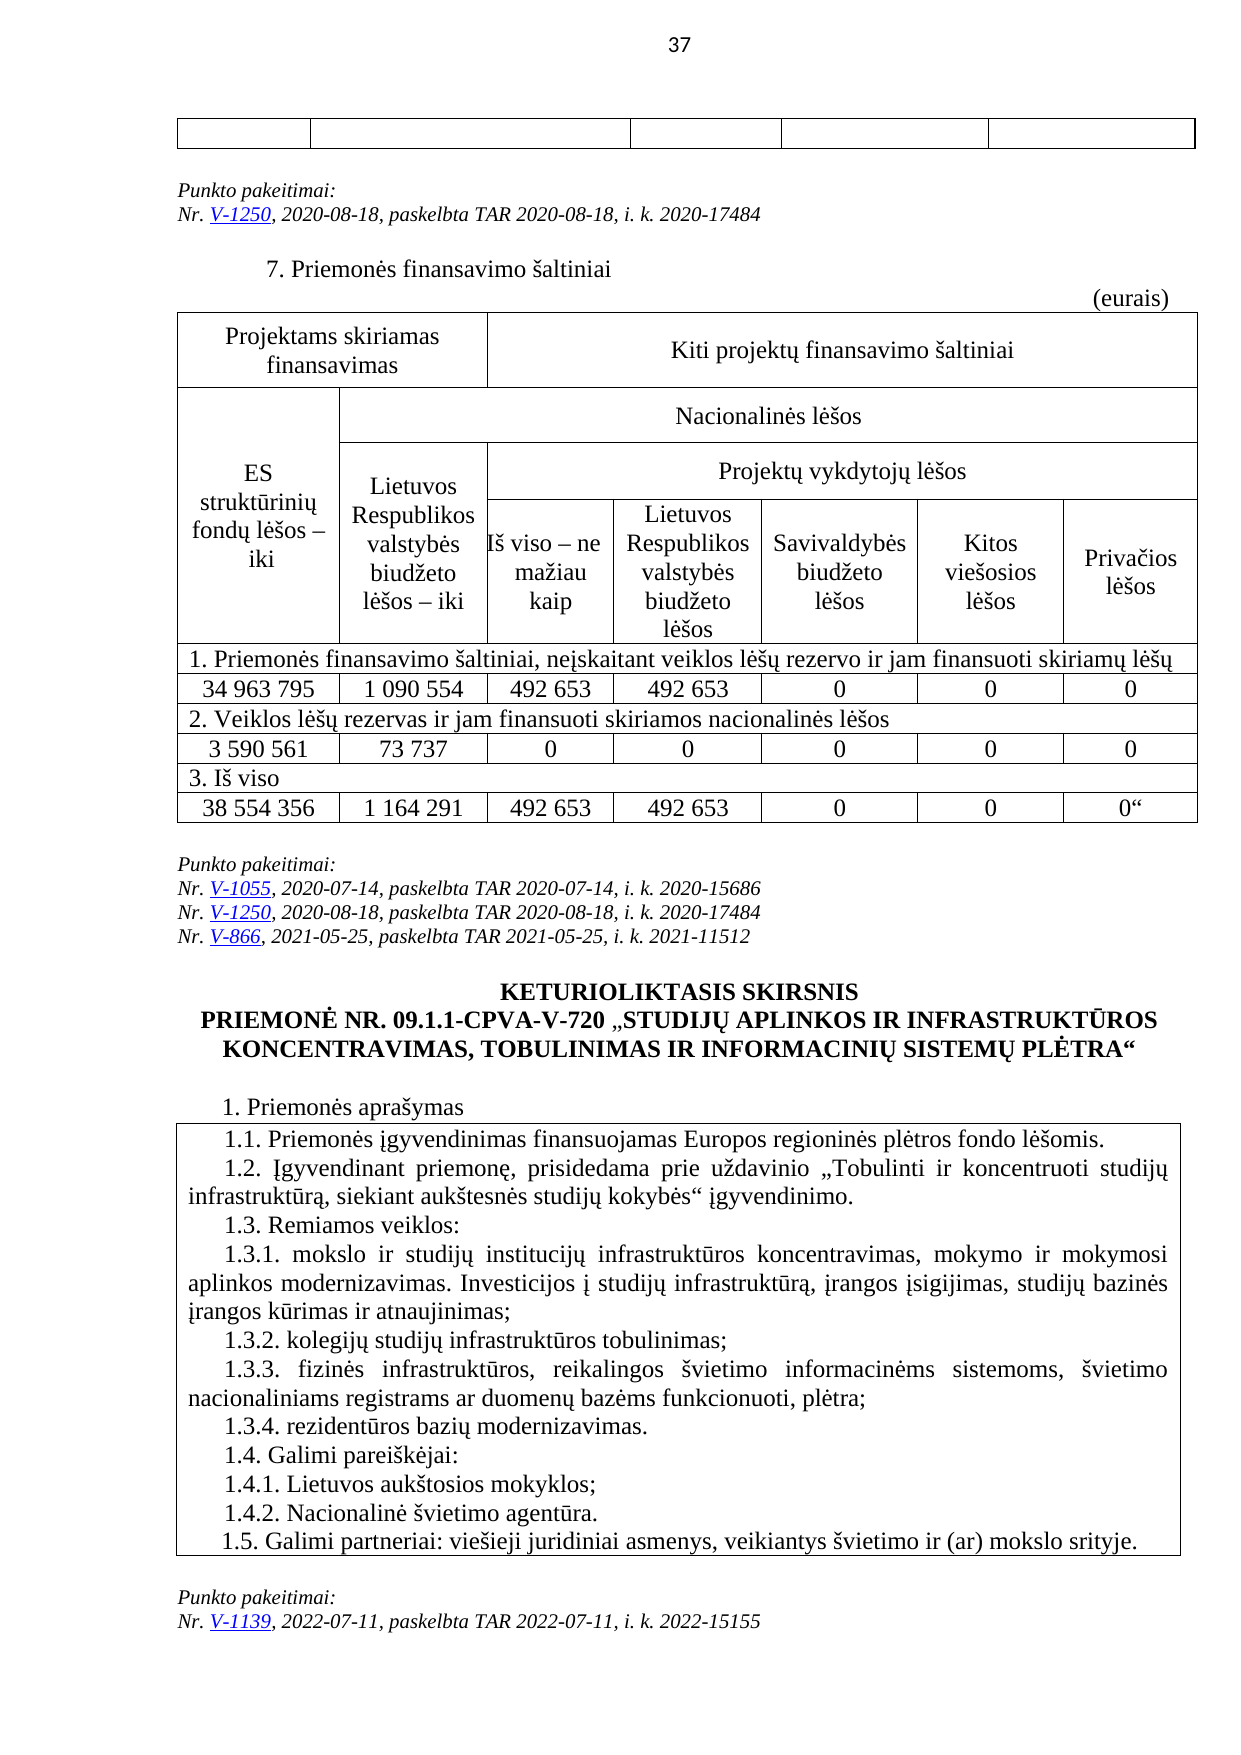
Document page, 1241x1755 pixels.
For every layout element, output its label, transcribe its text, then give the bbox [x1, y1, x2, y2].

text Nr. V-1139, 2022-07-11, paskelbta TAR 2022-07-11, i. k. 2022-15155 [177, 1609, 1181, 1633]
table_cell 0 [762, 674, 917, 703]
table_cell [989, 119, 1194, 148]
table_cell 0 [762, 793, 917, 822]
table_cell 492 653 [488, 674, 613, 703]
table_cell 3. Iš viso [178, 764, 1197, 792]
table_cell Nacionalinės lėšos [340, 388, 1197, 442]
table_cell 1.4. Galimi pareiškėjai: 1.4.1. Lietuvos aukštosios mokyklos; 1.4.2. Nacionalinė švietimo agentūra. [177, 1440, 1180, 1526]
table_cell Savivaldybės biudžeto lėšos [762, 500, 917, 643]
table_cell 3 590 561 [178, 734, 339, 762]
table_cell Projektų vykdytojų lėšos [488, 443, 1197, 498]
text PRIEMONĖ NR. 09.1.1-CPVA-V-720 „STUDIJŲ APLINKOS IR INFRASTRUKTŪROS KONCENTRAVIMAS, TOBULINIMAS IR INFORMACINIŲ SISTEMŲ PLĖTRA“ [177, 1006, 1181, 1063]
table_cell 492 653 [614, 674, 761, 703]
table_cell [311, 119, 630, 148]
table_cell 0 [488, 734, 613, 762]
text (eurais) [927, 283, 1181, 312]
table_cell [178, 119, 310, 148]
text Punkto pakeitimai: [177, 178, 1181, 202]
table_cell 38 554 356 [178, 793, 339, 822]
table_cell [782, 119, 988, 148]
table_cell 34 963 795 [178, 674, 339, 703]
table_cell 0 [1064, 734, 1197, 762]
table_cell 1. Priemonės finansavimo šaltiniai, neįskaitant veiklos lėšų rezervo ir jam finansuoti skiriamų lėšų [178, 644, 1197, 673]
table_cell 492 653 [488, 793, 613, 822]
table_cell 0 [762, 734, 917, 762]
text Nr. V-1055, 2020-07-14, paskelbta TAR 2020-07-14, i. k. 2020-15686 [177, 876, 1181, 900]
table_cell 492 653 [614, 793, 761, 822]
table_cell 0 [918, 793, 1063, 822]
table_cell 1 164 291 [340, 793, 487, 822]
text Nr. V-1250, 2020-08-18, paskelbta TAR 2020-08-18, i. k. 2020-17484 [177, 900, 1181, 924]
table_cell 0 [918, 734, 1063, 762]
table_header 1.1. Priemonės įgyvendinimas finansuojamas Europos regioninės plėtros fondo lėšomis. [177, 1124, 1180, 1153]
text 1. Priemonės aprašymas [177, 1092, 1181, 1121]
text Nr. V-866, 2021-05-25, paskelbta TAR 2021-05-25, i. k. 2021-11512 [177, 924, 1181, 948]
table_cell Iš viso – ne mažiau kaip [488, 500, 613, 643]
table_cell 1.2. Įgyvendinant priemonę, prisidedama prie uždavinio „Tobulinti ir koncentruoti studijų infrastruktūrą, siekiant aukštesnės studijų kokybės“ įgyvendinimo. [177, 1153, 1180, 1210]
table_cell ES struktūrinių fondų lėšos – iki [178, 388, 339, 643]
table_cell Lietuvos Respublikos valstybės biudžeto lėšos – iki [340, 443, 487, 643]
table_cell 0 [614, 734, 761, 762]
table_cell 0“ [1064, 793, 1197, 822]
table_cell [631, 119, 781, 148]
text Punkto pakeitimai: [177, 852, 1181, 876]
table_cell 1 090 554 [340, 674, 487, 703]
table_cell 1.5. Galimi partneriai: viešieji juridiniai asmenys, veikiantys švietimo ir (ar) mokslo srityje. [177, 1526, 1180, 1555]
table_cell 2. Veiklos lėšų rezervas ir jam finansuoti skiriamos nacionalinės lėšos [178, 704, 1197, 733]
text Nr. V-1250, 2020-08-18, paskelbta TAR 2020-08-18, i. k. 2020-17484 [177, 202, 1181, 226]
table_cell 0 [918, 674, 1063, 703]
table_cell Privačios lėšos [1064, 500, 1197, 643]
table_cell Kitos viešosios lėšos [918, 500, 1063, 643]
table_header Projektams skiriamas finansavimas [178, 313, 487, 387]
table_cell 1.3. Remiamos veiklos: 1.3.1. mokslo ir studijų institucijų infrastruktūros koncentravimas, mokymo ir mokymosi aplinkos modernizavimas. Investicijos į studijų infrastruktūrą, įrangos įsigijimas, studijų bazinės įrangos kūrimas ir atnaujinimas; 1.3.2. kolegijų studijų infrastruktūros tobulinimas; 1.3.3. fizinės infrastruktūros, reikalingos švietimo informacinėms sistemoms, švietimo nacionaliniams registrams ar duomenų bazėms funkcionuoti, plėtra; 1.3.4. rezidentūros bazių modernizavimas. [177, 1210, 1180, 1440]
text Punkto pakeitimai: [177, 1585, 1181, 1609]
table_cell 73 737 [340, 734, 487, 762]
table_cell Lietuvos Respublikos valstybės biudžeto lėšos [614, 500, 761, 643]
text 7. Priemonės finansavimo šaltiniai [266, 254, 1181, 283]
table_header Kiti projektų finansavimo šaltiniai [488, 313, 1197, 387]
text KETURIOLIKTASIS SKIRSNIS [177, 977, 1181, 1006]
table_cell 0 [1064, 674, 1197, 703]
